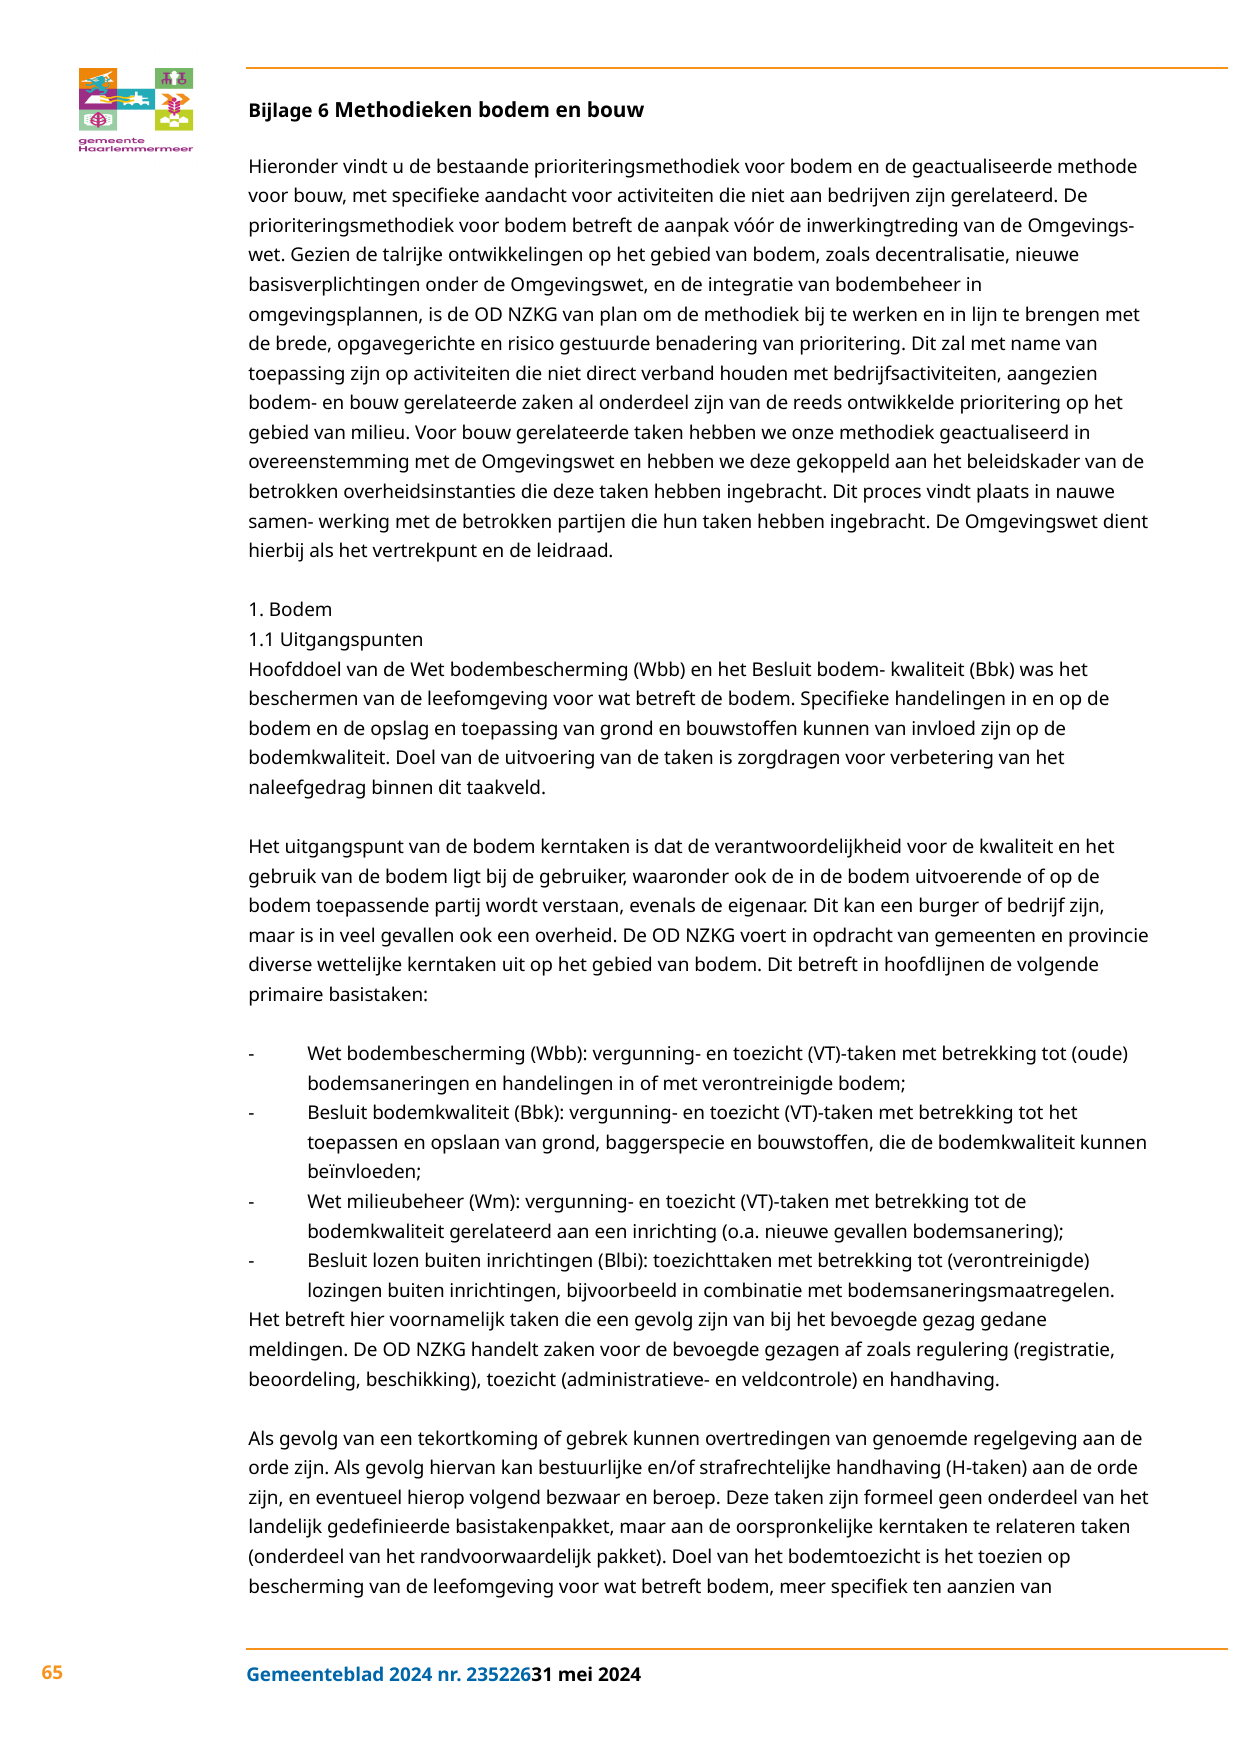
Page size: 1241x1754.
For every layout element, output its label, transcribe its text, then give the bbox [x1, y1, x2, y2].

text Het uitgangspunt van de bodem kerntaken is dat de verantwoordelijkheid voor de kwaliteit en het gebruik van de bodem ligt bij de gebruiker, waaronder ook de in de bodem uitvoerende of op de bodem toepassende partij wordt verstaan, evenals de eigenaar. Dit kan een burger of bedrijf zijn, maar is in veel gevallen ook een overheid. De OD NZKG voert in opdracht van gemeenten en provincie diverse wettelijke kerntaken uit op het gebied van bodem. Dit betreft in hoofdlijnen de volgende primaire basistaken: [248, 833, 1152, 1007]
text 1. Bodem [248, 597, 1152, 622]
list Wet milieubeheer (Wm): vergunning- en toezicht (VT)-taken met betrekking tot de bodemkwaliteit gerelateerd aan een inrichting (o.a. nieuwe gevallen bodemsanering); [248, 1188, 1152, 1244]
text Bijlage 6 Methodieken bodem en bouw [248, 95, 1152, 123]
text Het betreft hier voornamelijk taken die een gevolg zijn van bij het bevoegde gezag gedane meldingen. De OD NZKG handelt zaken voor de bevoegde gezagen af zoals regulering (registratie, beoordeling, beschikking), toezicht (administratieve- en veldcontrole) en handhaving. [248, 1307, 1152, 1392]
text 1.1 Uitgangspunten [248, 626, 1152, 652]
text Als gevolg van een tekortkoming of gebrek kunnen overtredingen van genoemde regelgeving aan de orde zijn. Als gevolg hiervan kan bestuurlijke en/of strafrechtelijke handhaving (H-taken) aan de orde zijn, en eventueel hierop volgend bezwaar en beroep. Deze taken zijn formeel geen onderdeel van het landelijk gedefinieerde basistakenpakket, maar aan de oorspronkelijke kerntaken te relateren taken (onderdeel van het randvoorwaardelijk pakket). Doel van het bodemtoezicht is het toezien op bescherming van de leefomgeving voor wat betreft bodem, meer specifiek ten aanzien van [248, 1425, 1152, 1599]
list Wet bodembescherming (Wbb): vergunning- en toezicht (VT)-taken met betrekking tot (oude) bodemsaneringen en handelingen in of met verontreinigde bodem; [248, 1040, 1152, 1096]
text Hieronder vindt u de bestaande prioriteringsmethodiek voor bodem en de geactualiseerde methode voor bouw, met specifieke aandacht voor activiteiten die niet aan bedrijven zijn gerelateerd. De prioriteringsmethodiek voor bodem betreft de aanpak vóór de inwerkingtreding van de Omgevings- wet. Gezien de talrijke ontwikkelingen op het gebied van bodem, zoals decentralisatie, nieuwe basisverplichtingen onder de Omgevingswet, en de integratie van bodembeheer in omgevingsplannen, is de OD NZKG van plan om de methodiek bij te werken en in lijn te brengen met de brede, opgavegerichte en risico gestuurde benadering van prioritering. Dit zal met name van toepassing zijn op activiteiten die niet direct verband houden met bedrijfsactiviteiten, aangezien bodem- en bouw gerelateerde zaken al onderdeel zijn van de reeds ontwikkelde prioritering op het gebied van milieu. Voor bouw gerelateerde taken hebben we onze methodiek geactualiseerd in overeenstemming met de Omgevingswet en hebben we deze gekoppeld aan het beleidskader van de betrokken overheidsinstanties die deze taken hebben ingebracht. Dit proces vindt plaats in nauwe samen- werking met de betrokken partijen die hun taken hebben ingebracht. De Omgevingswet dient hierbij als het vertrekpunt en de leidraad. [248, 153, 1152, 563]
picture [41, 47, 231, 172]
text Hoofddoel van de Wet bodembescherming (Wbb) en het Besluit bodem- kwaliteit (Bbk) was het beschermen van de leefomgeving voor wat betreft de bodem. Specifieke handelingen in en op de bodem en de opslag en toepassing van grond en bouwstoffen kunnen van invloed zijn op de bodemkwaliteit. Doel van de uitvoering van de taken is zorgdragen voor verbetering van het naleefgedrag binnen dit taakveld. [248, 656, 1152, 800]
list Besluit bodemkwaliteit (Bbk): vergunning- en toezicht (VT)-taken met betrekking tot het toepassen en opslaan van grond, baggerspecie en bouwstoffen, die de bodemkwaliteit kunnen beïnvloeden; [248, 1099, 1152, 1184]
list Besluit lozen buiten inrichtingen (Blbi): toezichttaken met betrekking tot (verontreinigde) lozingen buiten inrichtingen, bijvoorbeeld in combinatie met bodemsaneringsmaatregelen. [248, 1247, 1152, 1303]
